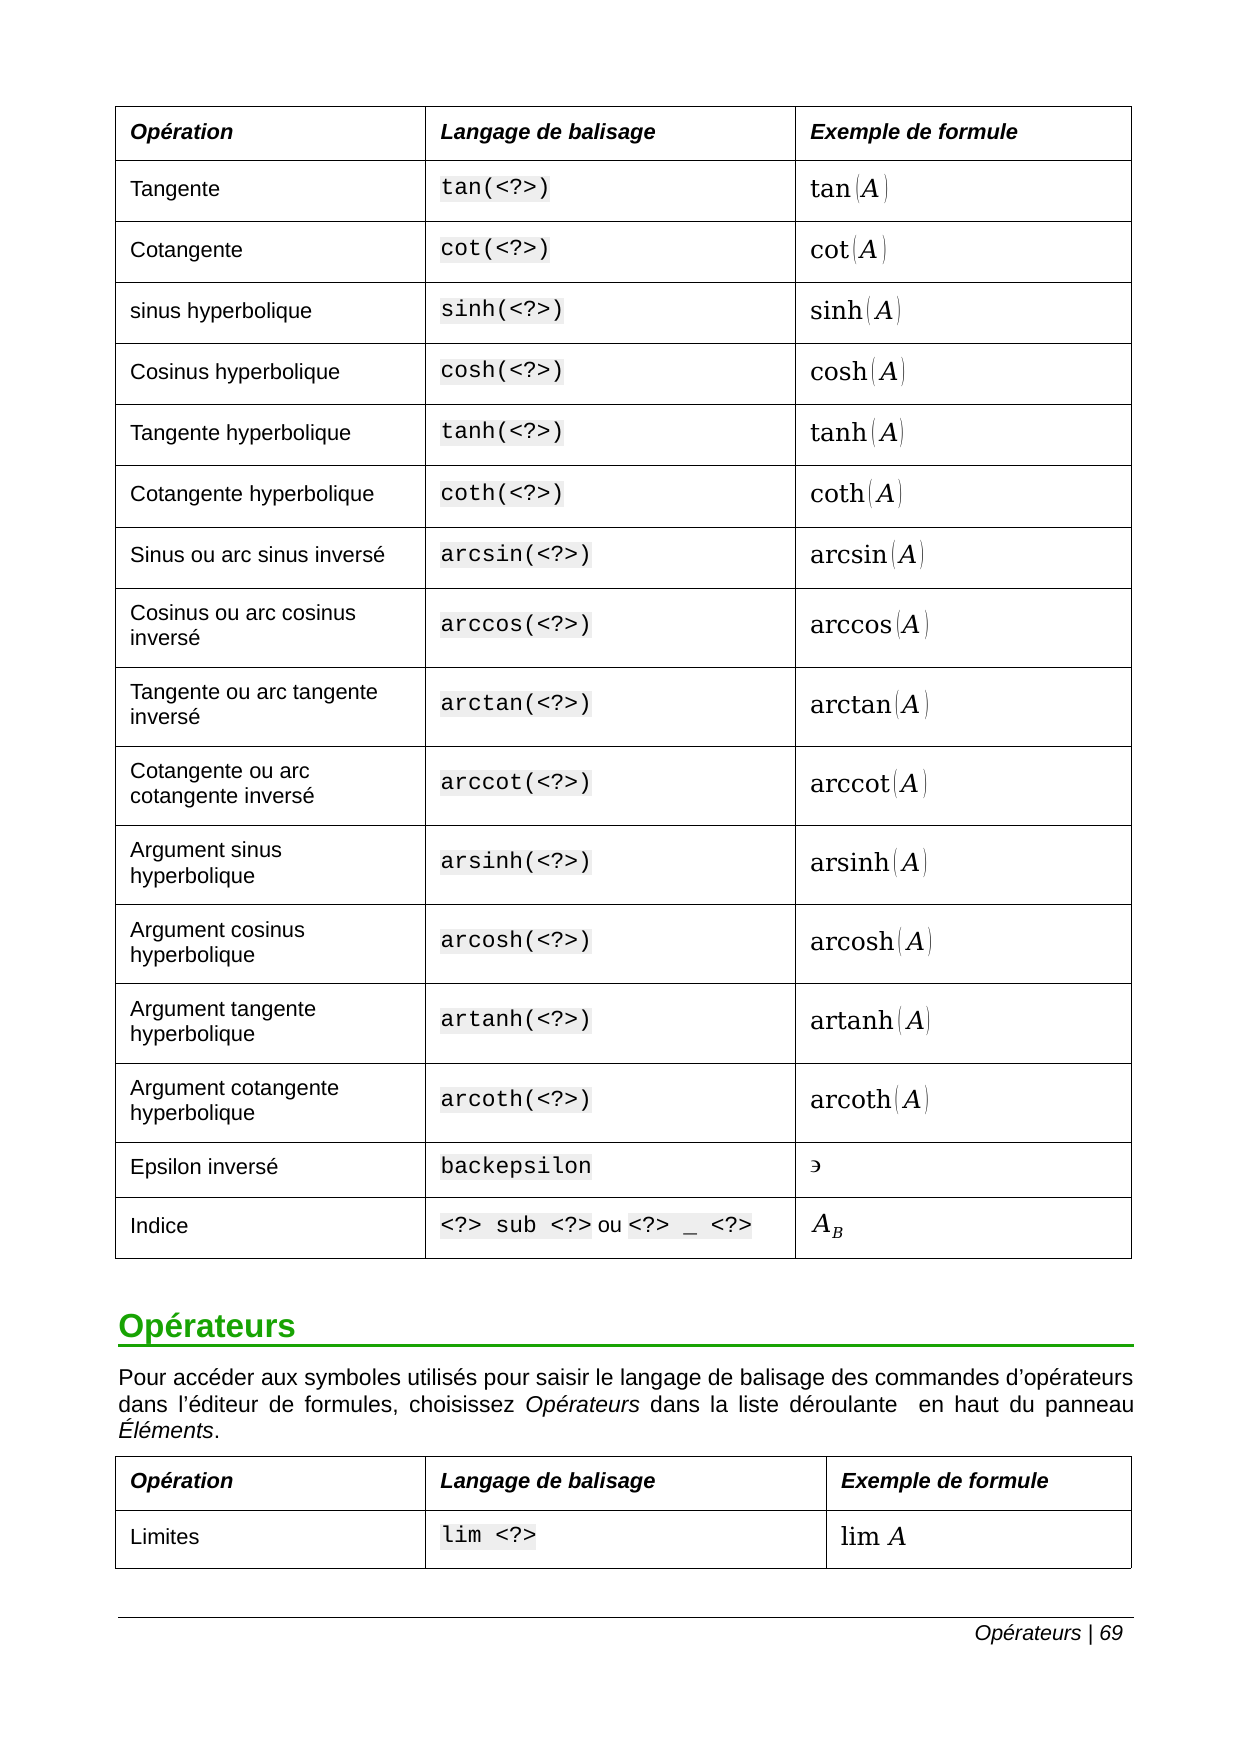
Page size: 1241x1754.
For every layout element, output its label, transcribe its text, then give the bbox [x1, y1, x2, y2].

table_cell [796, 668, 1131, 746]
table_cell Cotangente ou arc cotangente inversé [116, 747, 425, 825]
table_header Exemple de formule [827, 1457, 1131, 1510]
table_cell arctan(<?>) [426, 668, 795, 746]
table_cell cosh(<?>) [426, 344, 795, 404]
subtitle Opérateurs [118, 1306, 1134, 1344]
table_cell [796, 528, 1131, 587]
table_cell arccot(<?>) [426, 747, 795, 825]
table_cell Indice [116, 1198, 425, 1258]
table_cell [796, 344, 1131, 404]
table_cell arsinh(<?>) [426, 826, 795, 904]
table_cell [796, 1198, 1131, 1258]
table_header Langage de balisage [426, 107, 795, 160]
table_cell [796, 747, 1131, 825]
table_cell [796, 984, 1131, 1062]
table_cell Cotangente [116, 222, 425, 282]
table_cell [796, 222, 1131, 282]
table_cell Cosinus ou arc cosinus inversé [116, 589, 425, 667]
table_header Langage de balisage [426, 1457, 826, 1510]
table_cell coth(<?>) [426, 466, 795, 526]
table_cell arcoth(<?>) [426, 1064, 795, 1142]
table_cell [827, 1511, 1131, 1568]
table_cell [796, 1064, 1131, 1142]
table_cell artanh(<?>) [426, 984, 795, 1062]
table_cell Argument sinus hyperbolique [116, 826, 425, 904]
table_cell tan(<?>) [426, 161, 795, 221]
table_cell Tangente [116, 161, 425, 221]
table_cell [796, 1143, 1131, 1196]
table_cell [796, 589, 1131, 667]
table_cell <?> sub <?> ou <?> _ <?> [426, 1198, 795, 1258]
table_cell Cosinus hyperbolique [116, 344, 425, 404]
table_cell [796, 161, 1131, 221]
table_cell Limites [116, 1511, 425, 1568]
table_cell lim <?> [426, 1511, 826, 1568]
table_cell Argument tangente hyperbolique [116, 984, 425, 1062]
table_header Opération [116, 1457, 425, 1510]
table_cell sinh(<?>) [426, 283, 795, 343]
table_cell Argument cosinus hyperbolique [116, 905, 425, 983]
table_header Exemple de formule [796, 107, 1131, 160]
table_cell arcsin(<?>) [426, 528, 795, 587]
table_cell Cotangente hyperbolique [116, 466, 425, 526]
table_cell sinus hyperbolique [116, 283, 425, 343]
table_cell Sinus ou arc sinus inversé [116, 528, 425, 587]
table_header Opération [116, 107, 425, 160]
table_cell arcosh(<?>) [426, 905, 795, 983]
table_cell backepsilon [426, 1143, 795, 1196]
table_cell [796, 466, 1131, 526]
text Pour accéder aux symboles utilisés pour saisir le langage de balisage des commandes d’opérateurs dans l’éditeur de formules, choisissez Opérateurs dans la liste déroulante en haut du panneau Éléments. [118, 1364, 1134, 1443]
table_cell [796, 905, 1131, 983]
table_cell arccos(<?>) [426, 589, 795, 667]
table_cell Tangente hyperbolique [116, 405, 425, 465]
table_cell Argument cotangente hyperbolique [116, 1064, 425, 1142]
table_cell Epsilon inversé [116, 1143, 425, 1196]
table_cell [796, 405, 1131, 465]
table_cell Tangente ou arc tangente inversé [116, 668, 425, 746]
table_cell [796, 283, 1131, 343]
table_cell tanh(<?>) [426, 405, 795, 465]
table_cell [796, 826, 1131, 904]
table_cell cot(<?>) [426, 222, 795, 282]
